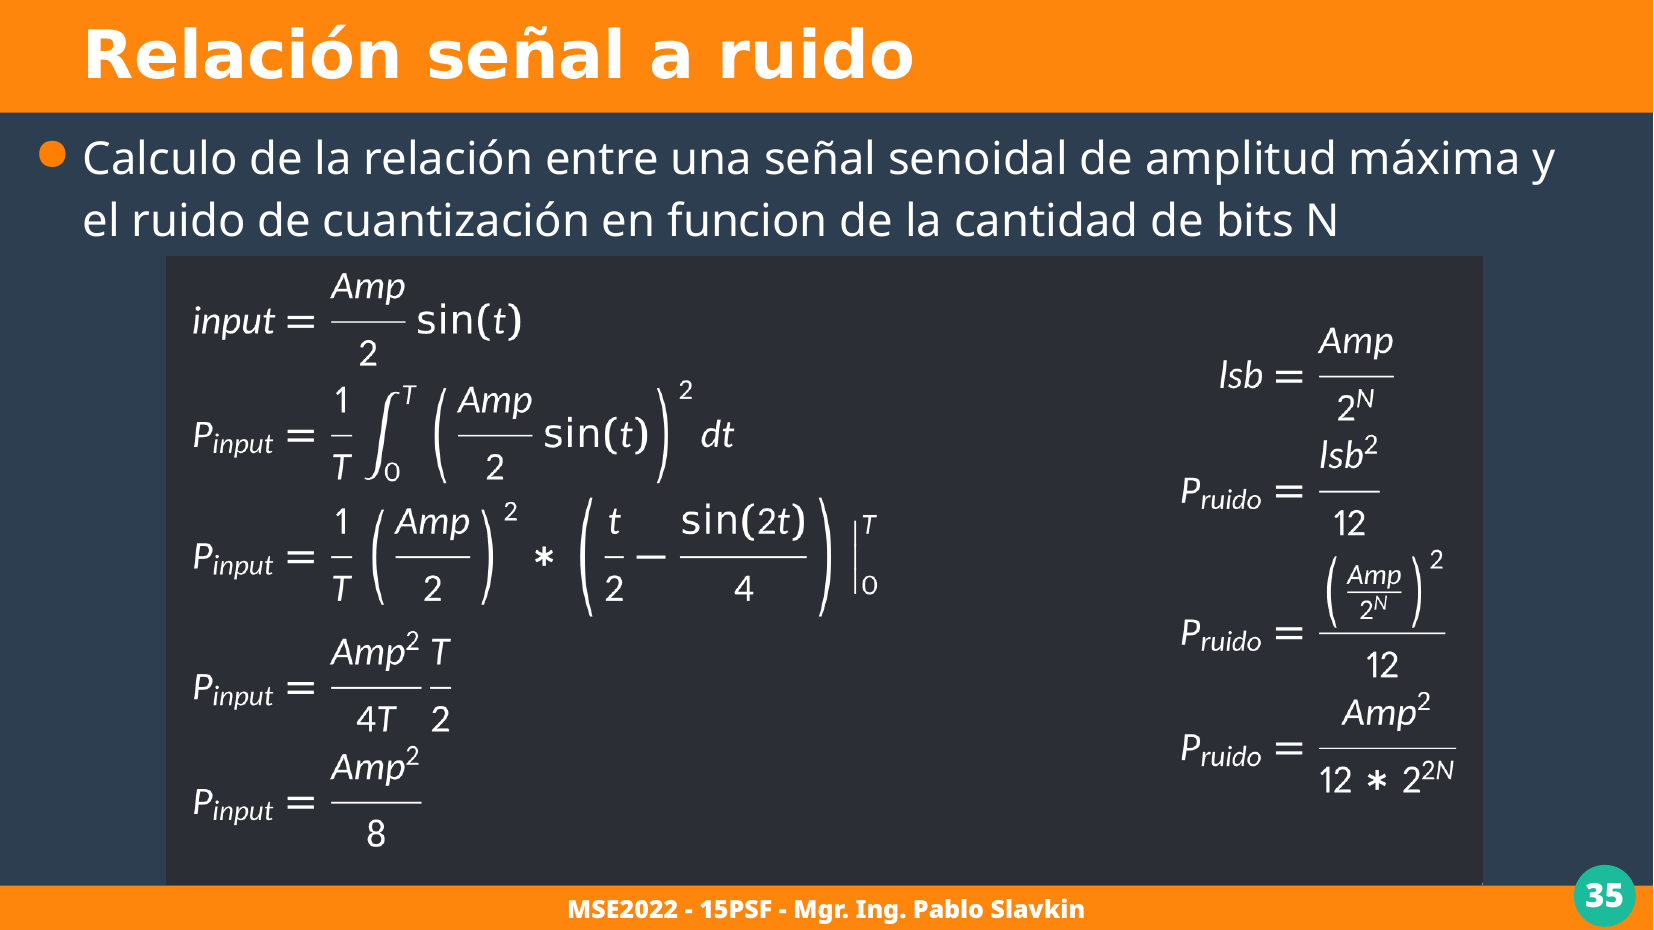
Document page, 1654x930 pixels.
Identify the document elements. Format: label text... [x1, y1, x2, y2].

list Calculo de la relación entre una señal senoidal de amplitud máxima y el ruido de cuantización en funcion de la cantidad de bits N [18, 125, 1576, 251]
title Relación señal a ruido [0, 16, 1651, 113]
picture [166, 256, 1483, 885]
